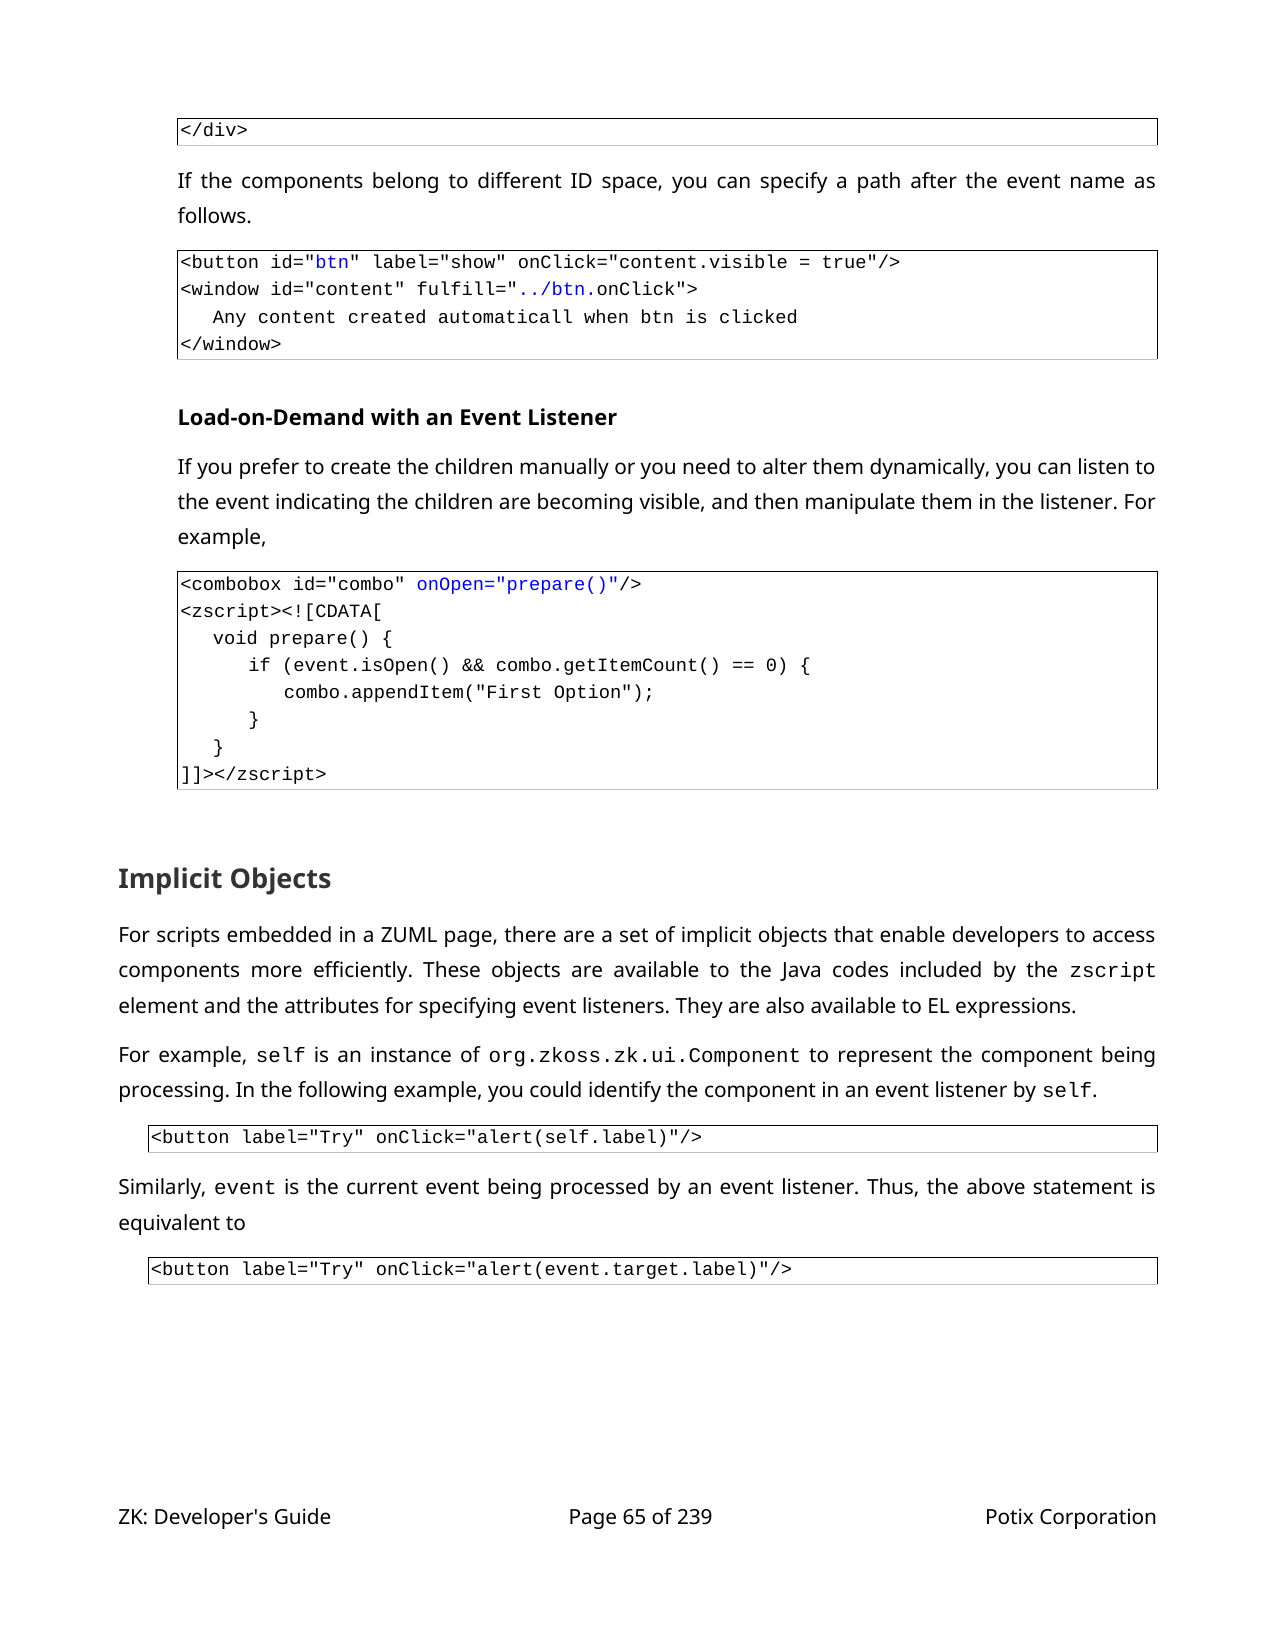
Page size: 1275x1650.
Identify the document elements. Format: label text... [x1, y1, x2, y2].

subtitle Load-on-Demand with an Event Listener [177, 401, 1157, 431]
text For scripts embedded in a ZUML page, there are a set of implicit objects that enable developers to access components more efficiently. These objects are available to the Java codes included by the zscript element and the attributes for specifying event listeners. They are also available to EL expressions. [118, 920, 1157, 1019]
text </window> [178, 332, 1157, 359]
text } [178, 707, 1157, 732]
text For example, self is an instance of org.zkoss.zk.ui.Component to represent the component being processing. In the following example, you could identify the component in an event listener by self. [118, 1040, 1157, 1104]
text If the components belong to different ID space, you can specify a path after the event name as follows. [177, 166, 1157, 229]
text Similarly, event is the current event being processed by an event listener. Thus, the above statement is equivalent to [118, 1172, 1157, 1236]
text if (event.isOpen() && combo.getItemCount() == 0) { [178, 653, 1157, 677]
text <button label="Try" onClick="alert(event.target.label)"/> [149, 1258, 1157, 1284]
text If you prefer to create the children manually or you need to alter them dynamically, you can listen to the event indicating the children are becoming visible, and then manipulate them in the listener. For example, [177, 452, 1157, 551]
text <window id="content" fulfill="../btn.onClick"> [178, 277, 1157, 302]
text </div> [178, 119, 1157, 145]
text combo.appendItem("First Option"); [178, 680, 1157, 704]
text <button id="btn" label="show" onClick="content.visible = true"/> [178, 251, 1157, 274]
text Any content created automaticall when btn is clicked [178, 304, 1157, 329]
text ]]></zscript> [178, 762, 1157, 789]
text void prepare() { [178, 626, 1157, 650]
subtitle Implicit Objects [118, 860, 1157, 897]
text <button label="Try" onClick="alert(self.label)"/> [149, 1126, 1157, 1152]
text <combobox id="combo" onOpen="prepare()"/> [178, 572, 1157, 596]
text <zscript><![CDATA[ [178, 598, 1157, 623]
text } [178, 734, 1157, 759]
